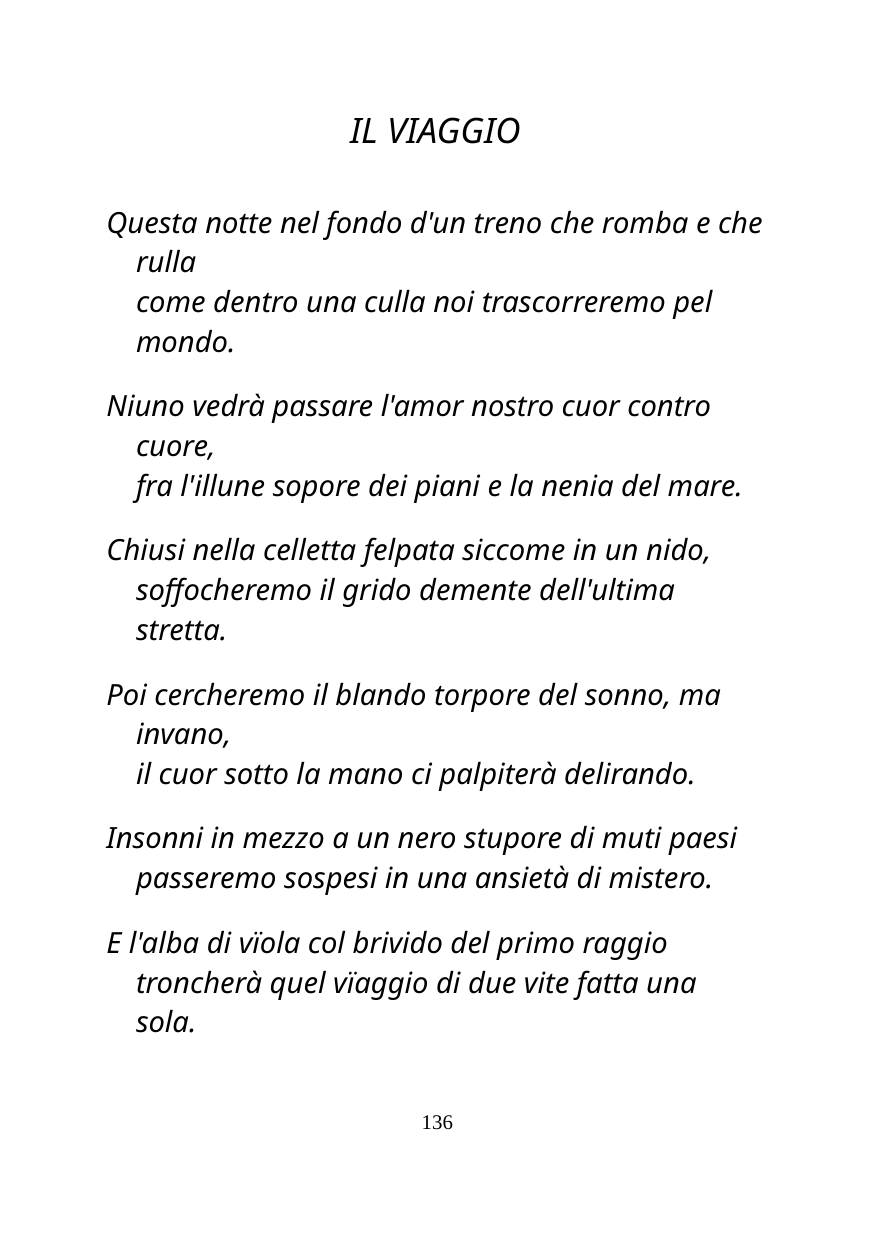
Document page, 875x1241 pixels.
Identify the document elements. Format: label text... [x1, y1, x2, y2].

text Questa notte nel fondo d'un treno che romba e che rulla come dentro una culla noi trascorreremo pel mondo. [106, 202, 768, 361]
text Poi cercheremo il blando torpore del sonno, ma invano, il cuor sotto la mano ci palpiterà delirando. [106, 674, 768, 793]
text E l'alba di vïola col brivido del primo raggio troncherà quel vïaggio di due vite fatta una sola. [106, 922, 768, 1041]
text Insonni in mezzo a un nero stupore di muti paesi passeremo sospesi in una ansietà di mistero. [106, 818, 768, 897]
subtitle IL VIAGGIO [106, 106, 768, 154]
text Niuno vedrà passare l'amor nostro cuor contro cuore, fra l'illune sopore dei piani e la nenia del mare. [106, 386, 768, 505]
text Chiusi nella celletta felpata siccome in un nido, soffocheremo il grido demente dell'ultima stretta. [106, 530, 768, 649]
